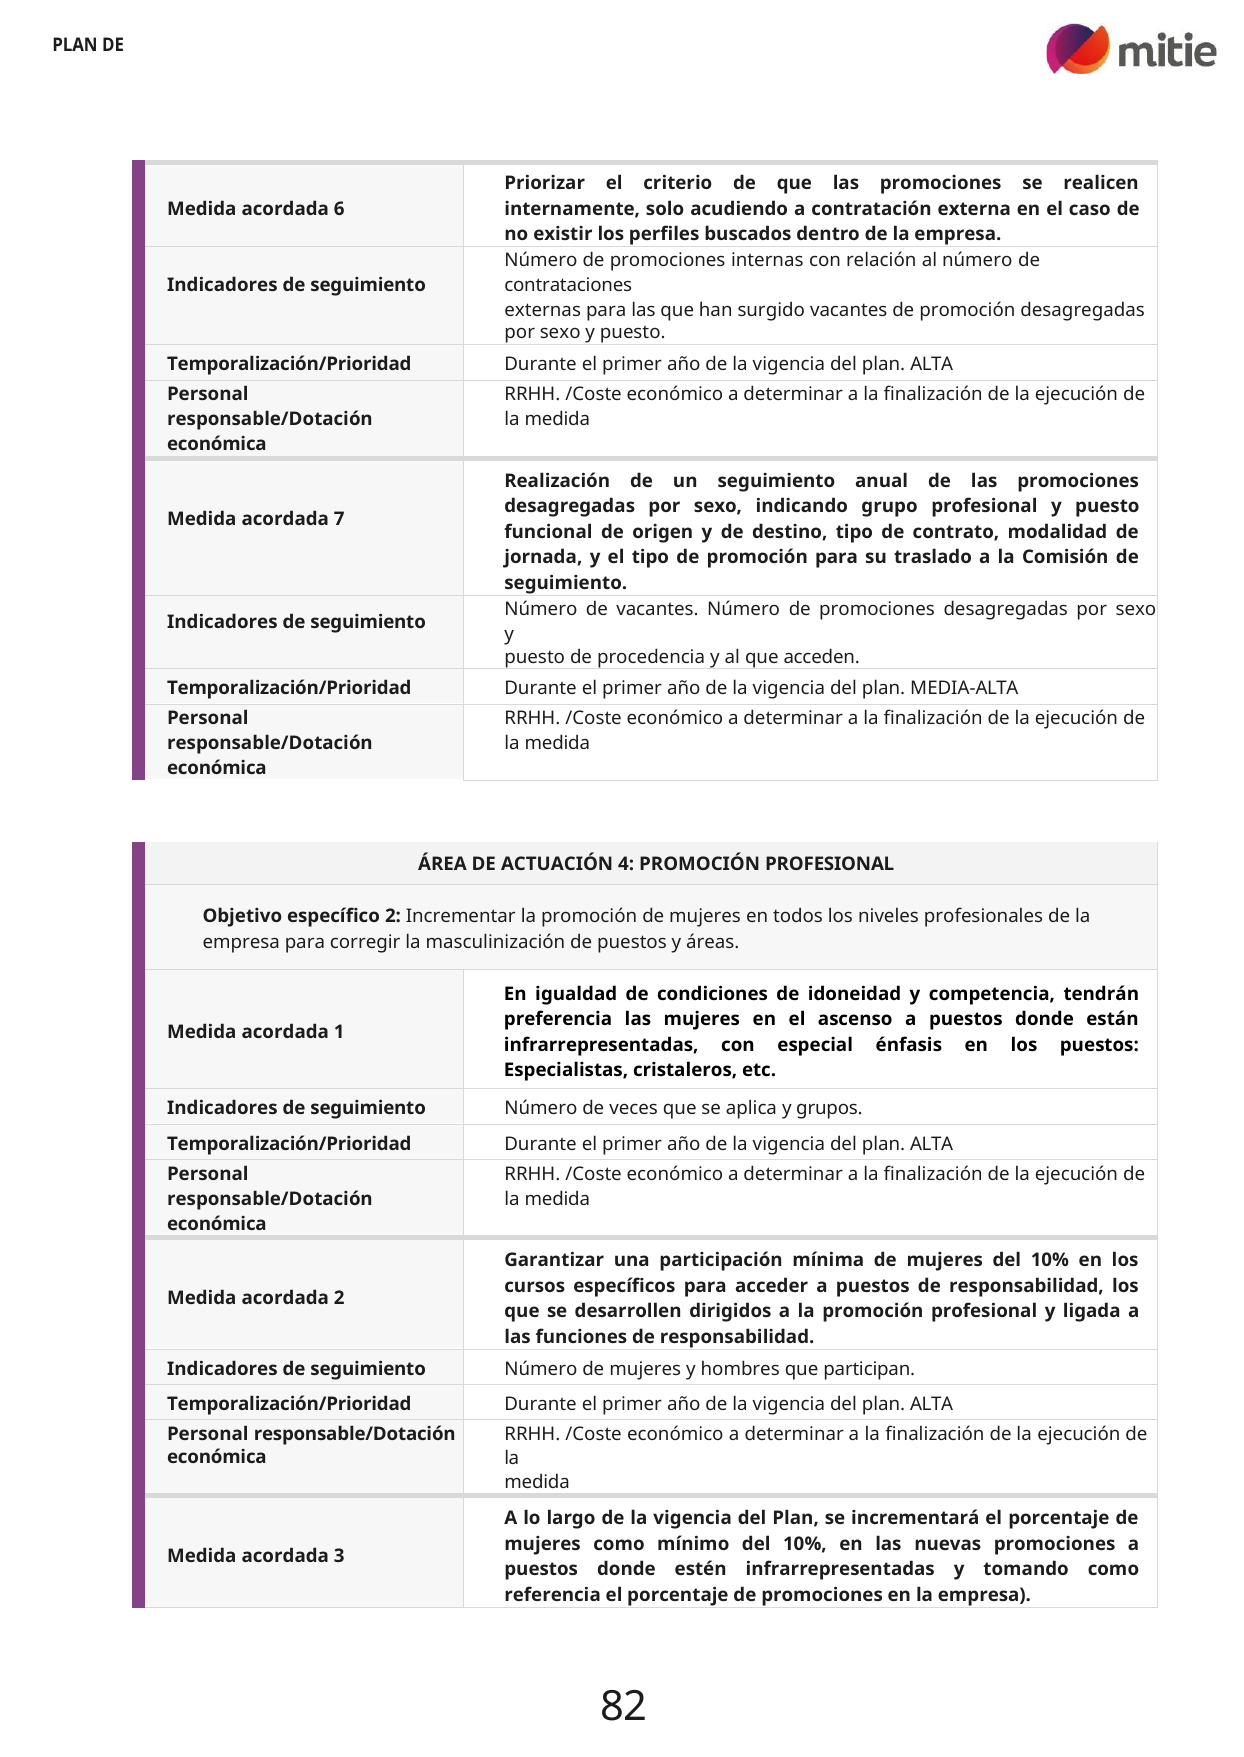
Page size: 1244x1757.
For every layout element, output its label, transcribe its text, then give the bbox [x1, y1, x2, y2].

table_cell Temporalización/Prioridad [145, 1125, 463, 1159]
table_cell Personal responsable/Dotación económica [145, 1160, 463, 1235]
table_header Medida acordada 6 [145, 165, 463, 246]
table_cell Indicadores de seguimiento [145, 596, 463, 668]
table_cell En igualdad de condiciones de idoneidad y competencia, tendrán preferencia las mujeres en el ascenso a puestos donde están infrarrepresentadas, con especial énfasis en los puestos: Especialistas, cristaleros, etc. [464, 970, 1157, 1088]
table_cell RRHH. /Coste económico a determinar a la finalización de la ejecución de la medida [464, 381, 1157, 456]
table_cell Medida acordada 3 [145, 1498, 463, 1607]
table_cell Realización de un seguimiento anual de las promociones desagregadas por sexo, indicando grupo profesional y puesto funcional de origen y de destino, tipo de contrato, modalidad de jornada, y el tipo de promoción para su traslado a la Comisión de seguimiento. [464, 461, 1157, 595]
table_cell Personal responsable/Dotación económica [145, 381, 463, 456]
table_cell Temporalización/Prioridad [145, 669, 463, 703]
table_cell Durante el primer año de la vigencia del plan. MEDIA-ALTA [464, 669, 1157, 703]
table_header ÁREA DE ACTUACIÓN 4: PROMOCIÓN PROFESIONAL [145, 842, 1157, 884]
table_cell RRHH. /Coste económico a determinar a la finalización de la ejecución de la medida [464, 1160, 1157, 1235]
table_cell Durante el primer año de la vigencia del plan. ALTA [464, 1385, 1157, 1419]
table_cell Durante el primer año de la vigencia del plan. ALTA [464, 345, 1157, 380]
table_cell Garantizar una participación mínima de mujeres del 10% en los cursos específicos para acceder a puestos de responsabilidad, los que se desarrollen dirigidos a la promoción profesional y ligada a las funciones de responsabilidad. [464, 1240, 1157, 1348]
table_cell Medida acordada 7 [145, 461, 463, 595]
table_cell Medida acordada 1 [145, 970, 463, 1088]
table_cell Personal responsable/Dotación económica [145, 1420, 463, 1493]
table_cell Número de promociones internas con relación al número de contrataciones externas para las que han surgido vacantes de promoción desagregadas por sexo y puesto. [464, 247, 1157, 344]
table_cell Indicadores de seguimiento [145, 1350, 463, 1384]
table_cell Número de mujeres y hombres que participan. [464, 1350, 1157, 1384]
table_cell RRHH. /Coste económico a determinar a la finalización de la ejecución de la medida [464, 1420, 1157, 1493]
table_cell RRHH. /Coste económico a determinar a la finalización de la ejecución de la medida [464, 705, 1157, 779]
table_cell Indicadores de seguimiento [145, 1089, 463, 1123]
table_header Priorizar el criterio de que las promociones se realicen internamente, solo acudiendo a contratación externa en el caso de no existir los perfiles buscados dentro de la empresa. [464, 165, 1157, 246]
table_cell Número de veces que se aplica y grupos. [464, 1089, 1157, 1123]
table_cell Indicadores de seguimiento [145, 247, 463, 344]
table_cell A lo largo de la vigencia del Plan, se incrementará el porcentaje de mujeres como mínimo del 10%, en las nuevas promociones a puestos donde estén infrarrepresentadas y tomando como referencia el porcentaje de promociones en la empresa). [464, 1498, 1157, 1607]
table_cell Temporalización/Prioridad [145, 1385, 463, 1419]
table_cell Temporalización/Prioridad [145, 345, 463, 380]
table_cell Durante el primer año de la vigencia del plan. ALTA [464, 1125, 1157, 1159]
table_cell Personal responsable/Dotación económica [145, 705, 463, 779]
table_cell Número de vacantes. Número de promociones desagregadas por sexo y puesto de procedencia y al que acceden. [464, 596, 1157, 668]
table_cell Medida acordada 2 [145, 1240, 463, 1348]
table_cell Objetivo específico 2: Incrementar la promoción de mujeres en todos los niveles profesionales de la empresa para corregir la masculinización de puestos y áreas. [145, 885, 1157, 969]
